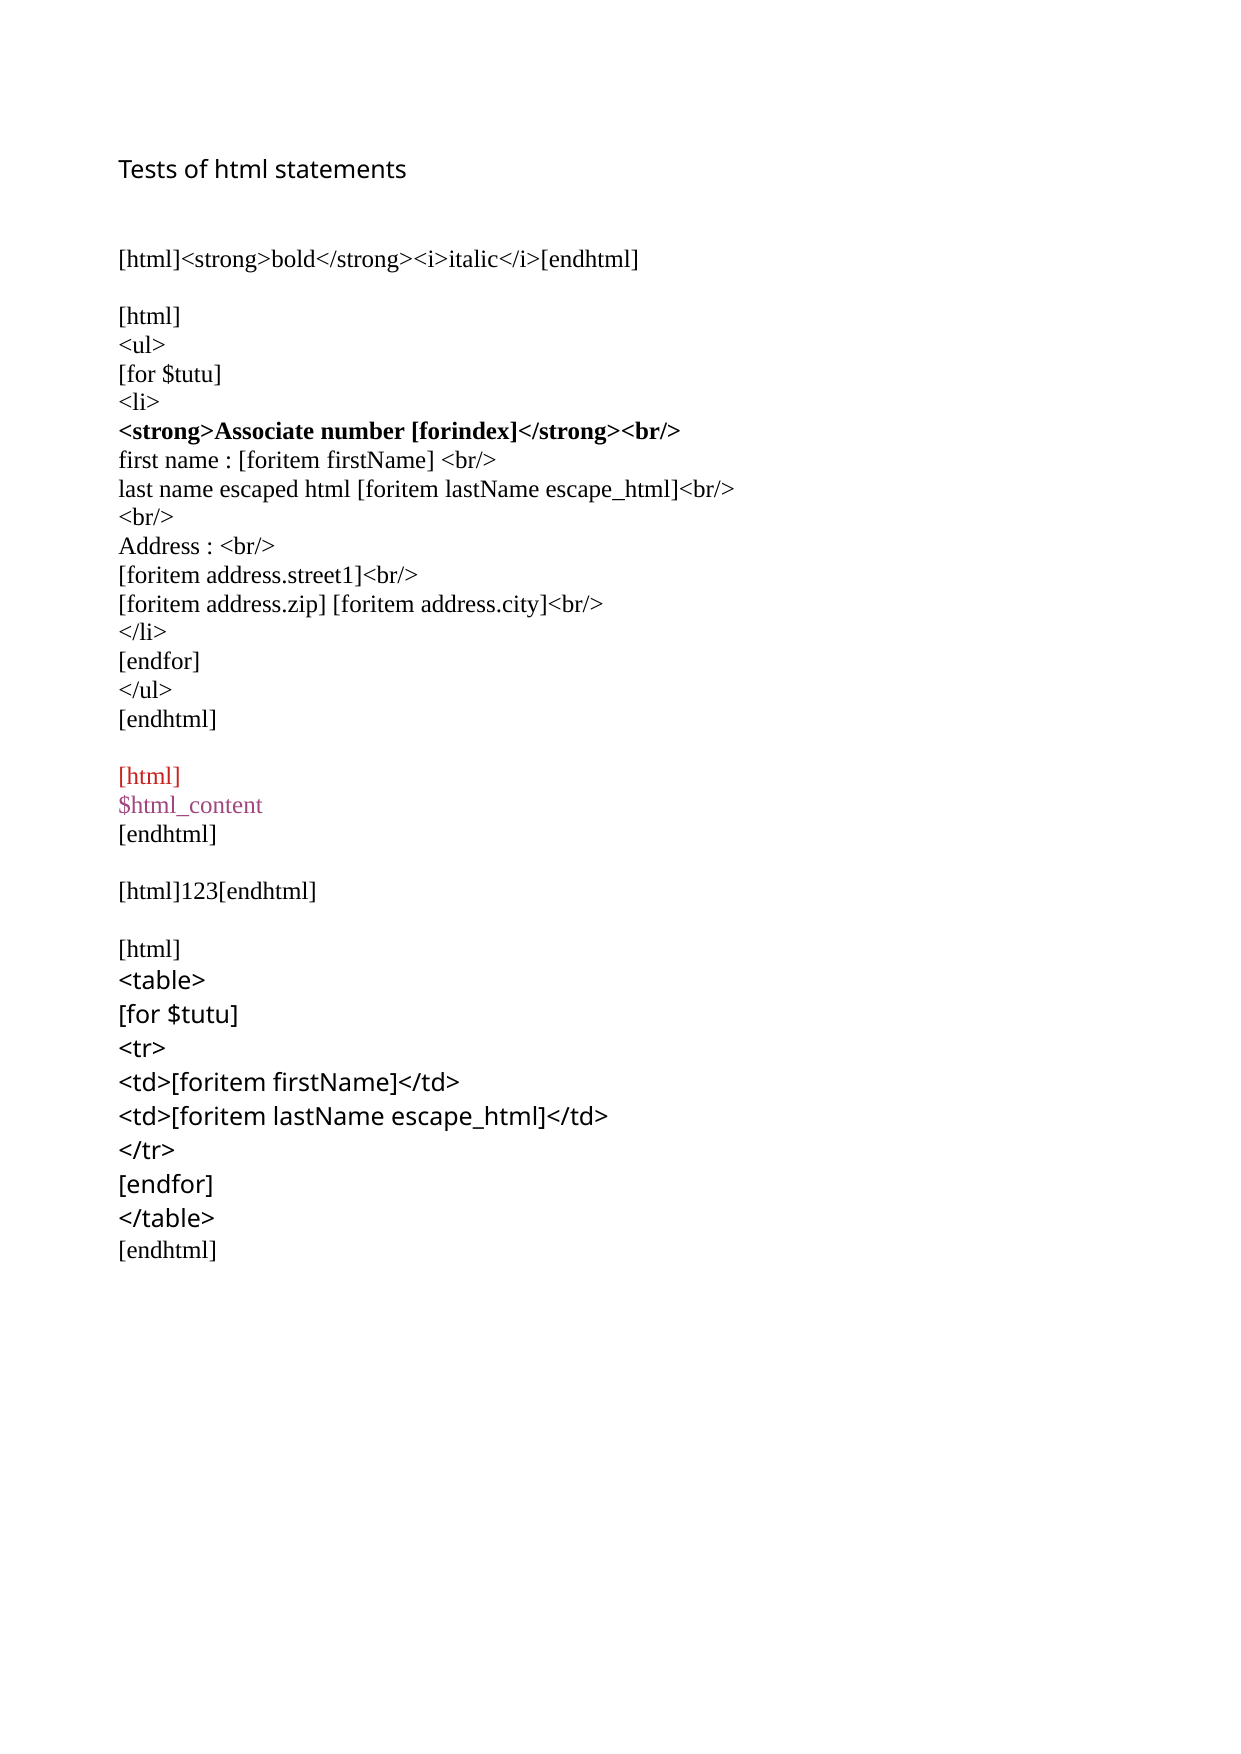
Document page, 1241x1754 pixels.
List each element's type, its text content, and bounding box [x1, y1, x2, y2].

text <td>[foritem firstName]</td> [118, 1065, 1122, 1099]
text </table> [118, 1201, 1122, 1235]
text <tr> [118, 1031, 1122, 1065]
text [foritem address.street1]<br/> [118, 560, 1122, 589]
text [endfor] [118, 1167, 1122, 1201]
text [html] [118, 761, 1122, 790]
text [html] [118, 301, 1122, 330]
text [endhtml] [118, 704, 1122, 732]
text </li> [118, 617, 1122, 646]
text [for $tutu] [118, 359, 1122, 387]
text <br/> [118, 502, 1122, 531]
text [endfor] [118, 646, 1122, 675]
text [html] [118, 934, 1122, 962]
text first name : [foritem firstName] <br/> [118, 445, 1122, 474]
text [for $tutu] [118, 997, 1122, 1031]
text $html_content [118, 790, 1122, 819]
text [endhtml] [118, 819, 1122, 847]
text Tests of html statements [118, 152, 1122, 186]
text [html]<strong>bold</strong><i>italic</i>[endhtml] [118, 244, 1122, 272]
text last name escaped html [foritem lastName escape_html]<br/> [118, 474, 1122, 502]
text <strong>Associate number [forindex]</strong><br/> [118, 416, 1122, 445]
text </tr> [118, 1133, 1122, 1167]
text <li> [118, 387, 1122, 416]
text [endhtml] [118, 1235, 1122, 1264]
text <ul> [118, 330, 1122, 359]
text <table> [118, 962, 1122, 997]
text Address : <br/> [118, 531, 1122, 560]
text </ul> [118, 675, 1122, 704]
text [foritem address.zip] [foritem address.city]<br/> [118, 589, 1122, 617]
text <td>[foritem lastName escape_html]</td> [118, 1099, 1122, 1133]
text [html]123[endhtml] [118, 876, 1122, 905]
